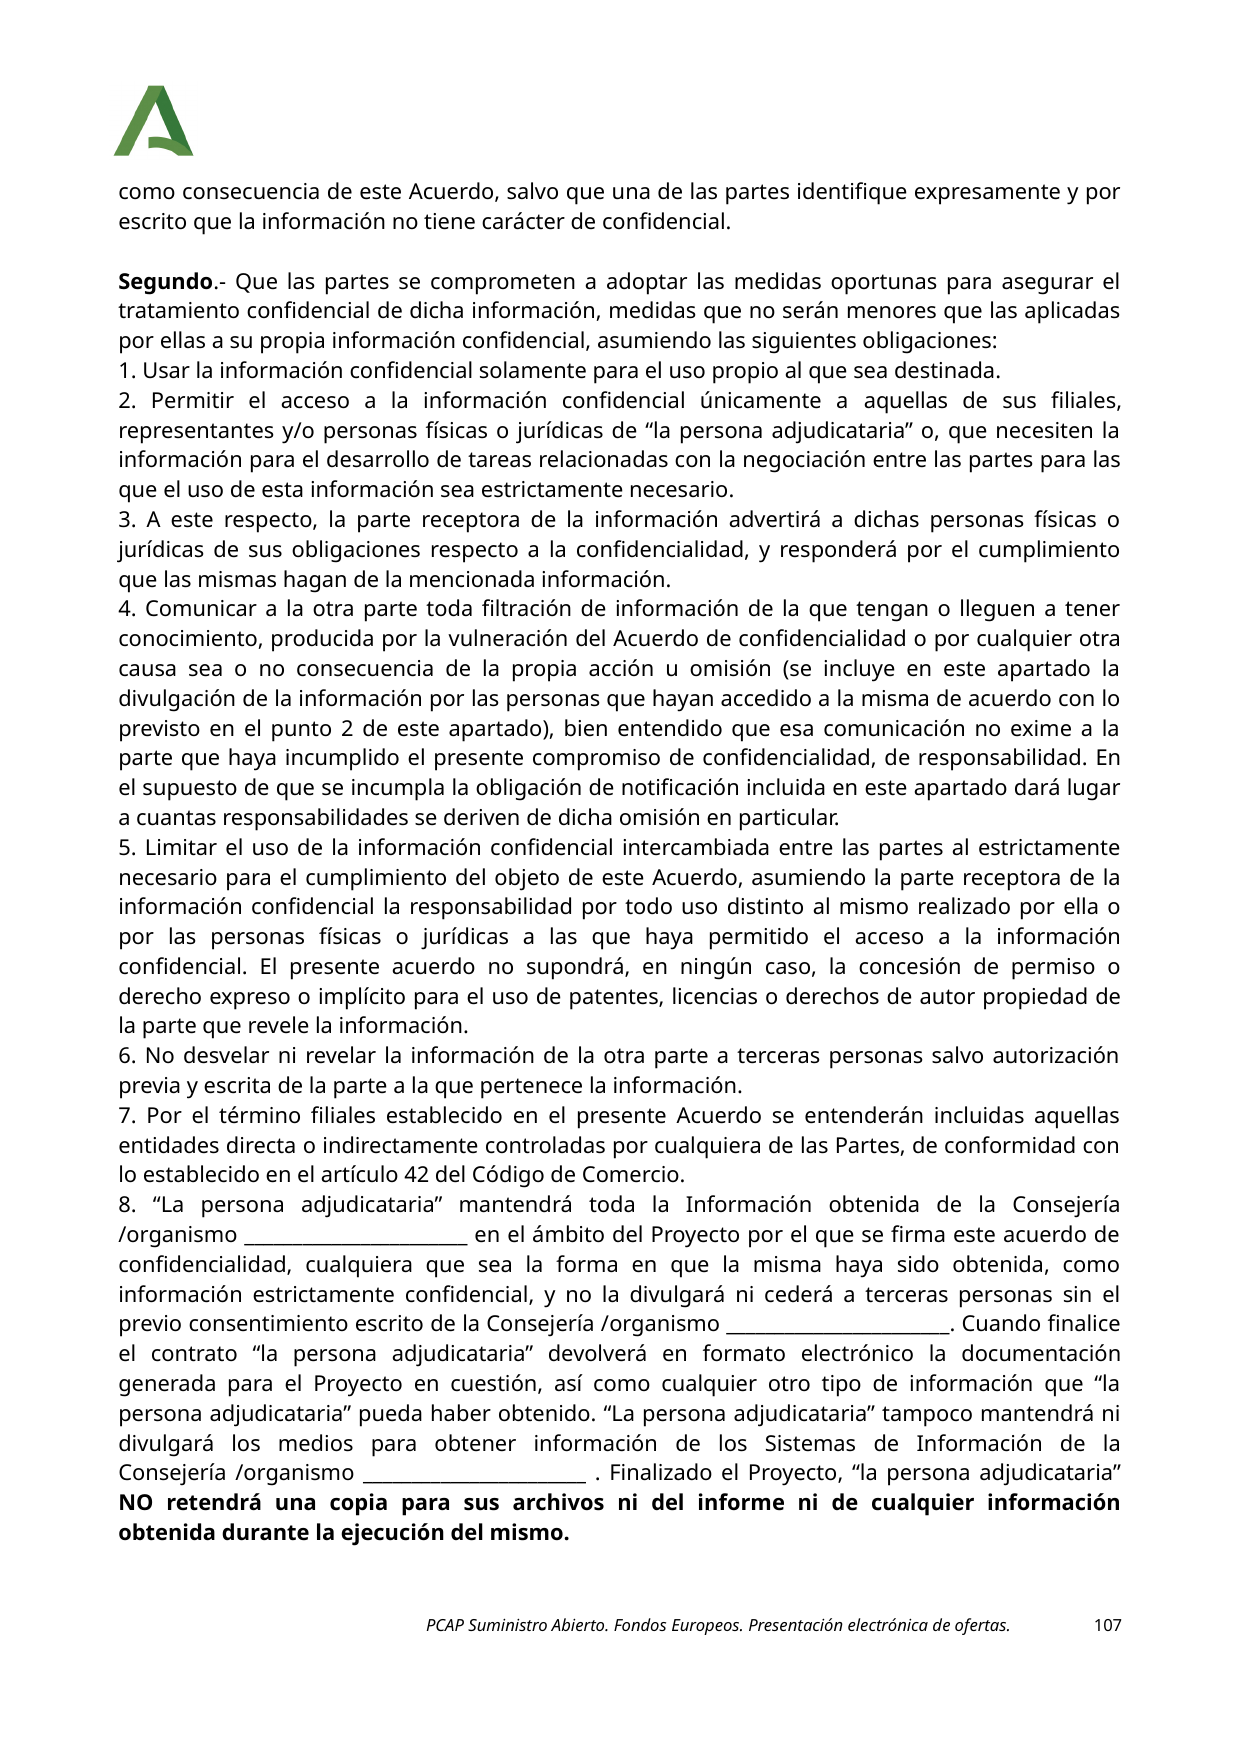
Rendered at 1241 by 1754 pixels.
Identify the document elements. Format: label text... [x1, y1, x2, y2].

text 4. Comunicar a la otra parte toda filtración de información de la que tengan o lleguen a tener conocimiento, producida por la vulneración del Acuerdo de confidencialidad o por cualquier otra causa sea o no consecuencia de la propia acción u omisión (se incluye en este apartado la divulgación de la información por las personas que hayan accedido a la misma de acuerdo con lo previsto en el punto 2 de este apartado), bien entendido que esa comunicación no exime a la parte que haya incumplido el presente compromiso de confidencialidad, de responsabilidad. En el supuesto de que se incumpla la obligación de notificación incluida en este apartado dará lugar a cuantas responsabilidades se deriven de dicha omisión en particular. [118, 593, 1122, 832]
text como consecuencia de este Acuerdo, salvo que una de las partes identifique expresamente y por escrito que la información no tiene carácter de confidencial. [118, 176, 1122, 236]
text Segundo.- Que las partes se comprometen a adoptar las medidas oportunas para asegurar el tratamiento confidencial de dicha información, medidas que no serán menores que las aplicadas por ellas a su propia información confidencial, asumiendo las siguientes obligaciones: [118, 266, 1122, 355]
picture [109, 81, 198, 160]
text 5. Limitar el uso de la información confidencial intercambiada entre las partes al estrictamente necesario para el cumplimiento del objeto de este Acuerdo, asumiendo la parte receptora de la información confidencial la responsabilidad por todo uso distinto al mismo realizado por ella o por las personas físicas o jurídicas a las que haya permitido el acceso a la información confidencial. El presente acuerdo no supondrá, en ningún caso, la concesión de permiso o derecho expreso o implícito para el uso de patentes, licencias o derechos de autor propiedad de la parte que revele la información. [118, 832, 1122, 1040]
text 3. A este respecto, la parte receptora de la información advertirá a dichas personas físicas o jurídicas de sus obligaciones respecto a la confidencialidad, y responderá por el cumplimiento que las mismas hagan de la mencionada información. [118, 504, 1122, 593]
text 1. Usar la información confidencial solamente para el uso propio al que sea destinada. [118, 355, 1122, 385]
text 8. “La persona adjudicataria” mantendrá toda la Información obtenida de la Consejería /organismo _______________________ en el ámbito del Proyecto por el que se firma este acuerdo de confidencialidad, cualquiera que sea la forma en que la misma haya sido obtenida, como información estrictamente confidencial, y no la divulgará ni cederá a terceras personas sin el previo consentimiento escrito de la Consejería /organismo _______________________. Cuando finalice el contrato “la persona adjudicataria” devolverá en formato electrónico la documentación generada para el Proyecto en cuestión, así como cualquier otro tipo de información que “la persona adjudicataria” pueda haber obtenido. “La persona adjudicataria” tampoco mantendrá ni divulgará los medios para obtener información de los Sistemas de Información de la Consejería /organismo _______________________ . Finalizado el Proyecto, “la persona adjudicataria” NO retendrá una copia para sus archivos ni del informe ni de cualquier información obtenida durante la ejecución del mismo. [118, 1189, 1122, 1547]
text 6. No desvelar ni revelar la información de la otra parte a terceras personas salvo autorización previa y escrita de la parte a la que pertenece la información. [118, 1040, 1122, 1100]
text 2. Permitir el acceso a la información confidencial únicamente a aquellas de sus filiales, representantes y/o personas físicas o jurídicas de “la persona adjudicataria” o, que necesiten la información para el desarrollo de tareas relacionadas con la negociación entre las partes para las que el uso de esta información sea estrictamente necesario. [118, 385, 1122, 504]
text 7. Por el término filiales establecido en el presente Acuerdo se entenderán incluidas aquellas entidades directa o indirectamente controladas por cualquiera de las Partes, de conformidad con lo establecido en el artículo 42 del Código de Comercio. [118, 1100, 1122, 1189]
